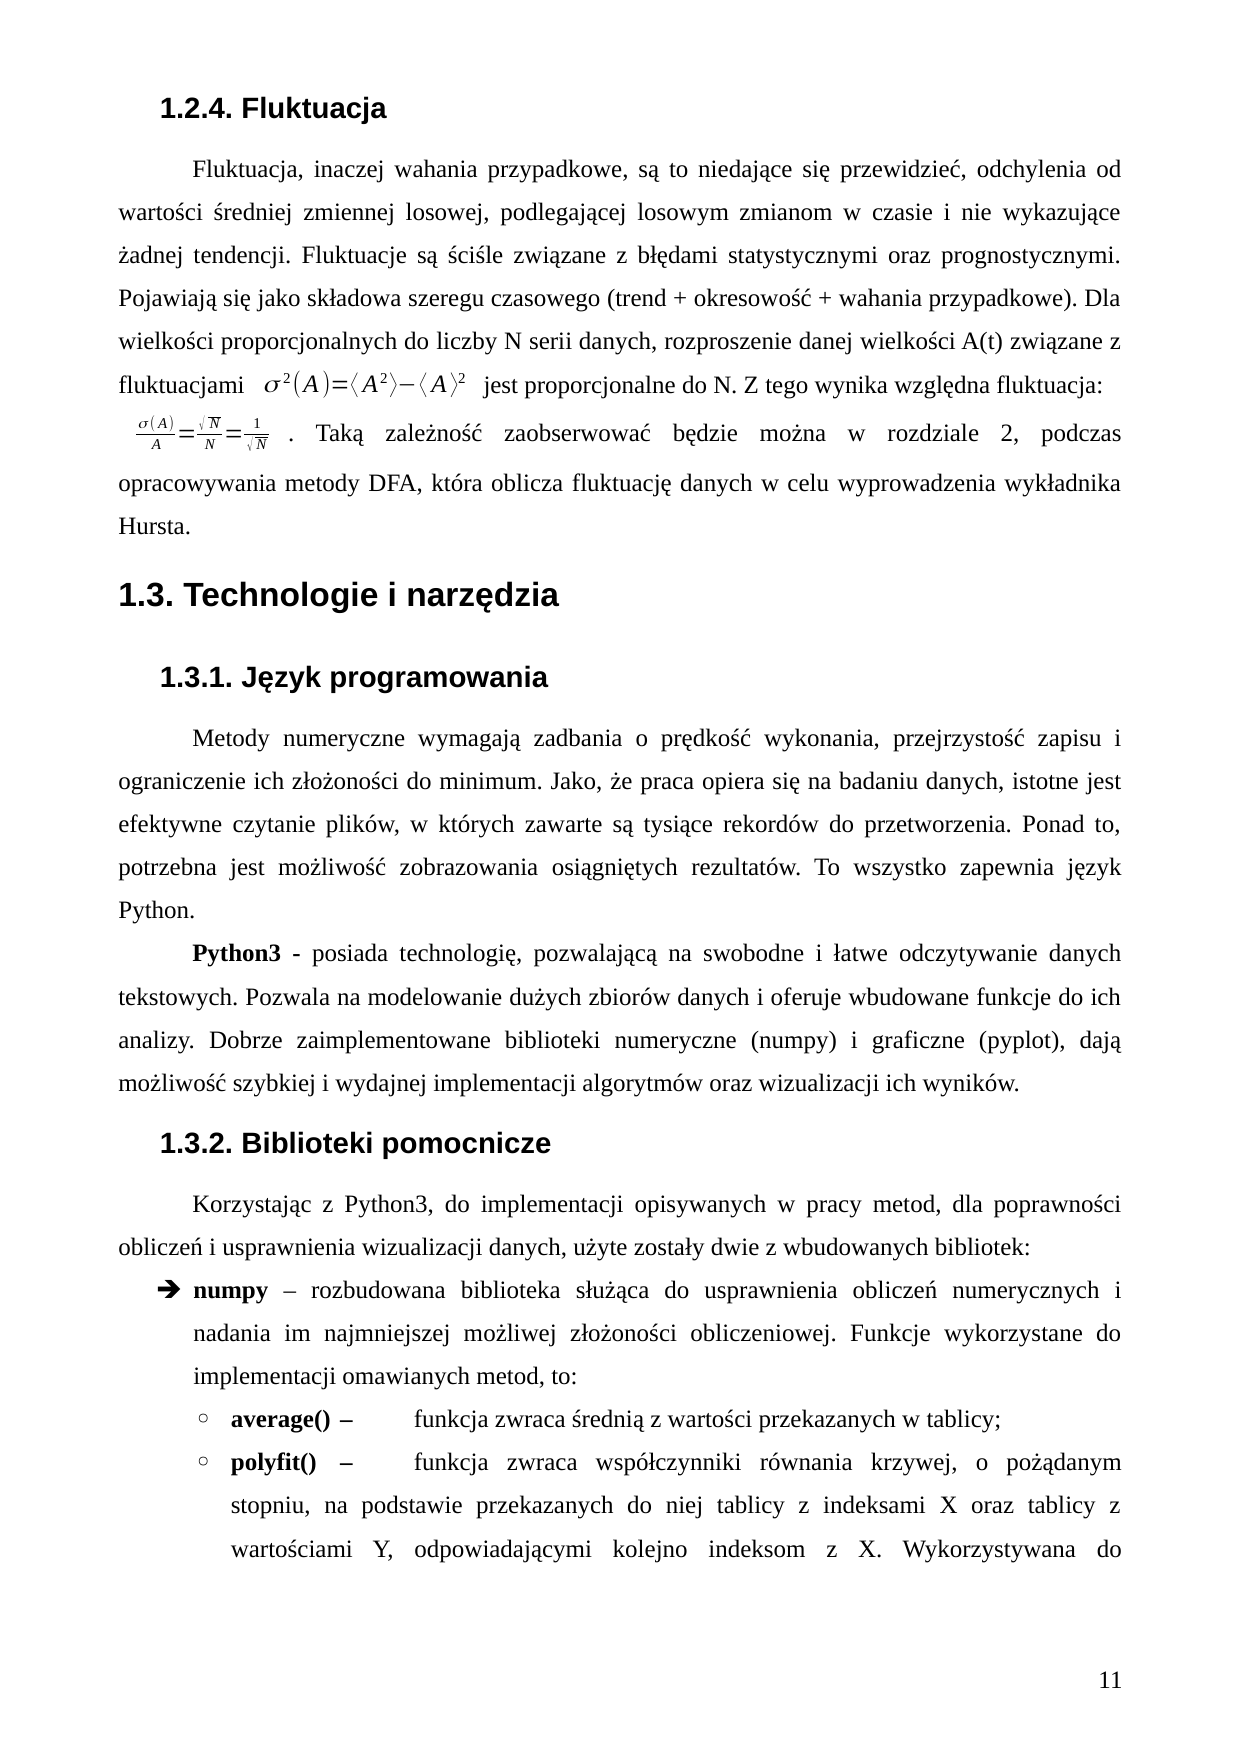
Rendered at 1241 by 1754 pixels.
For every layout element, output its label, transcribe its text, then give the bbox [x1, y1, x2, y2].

subtitle 1.2.4. Fluktuacja [159, 91, 1122, 124]
list polyfit() – funkcja zwraca współczynniki równania krzywej, o pożądanym stopniu, na podstawie przekazanych do niej tablicy z indeksami X oraz tablicy z wartościami Y, odpowiadającymi kolejno indeksom z X. Wykorzystywana do [193, 1447, 1122, 1562]
list numpy – rozbudowana biblioteka służąca do usprawnienia obliczeń numerycznych i nadania im najmniejszej możliwej złożoności obliczeniowej. Funkcje wykorzystane do implementacji omawianych metod, to: [156, 1275, 1122, 1390]
text . Taką zależność zaobserwować będzie można w rozdziale 2, podczas opracowywania metody DFA, która oblicza fluktuację danych w celu wyprowadzenia wykładnika Hursta. [118, 415, 1122, 539]
subtitle 1.3. Technologie i narzędzia [118, 575, 1122, 613]
subtitle 1.3.2. Biblioteki pomocnicze [118, 1126, 1122, 1159]
text Korzystając z Python3, do implementacji opisywanych w pracy metod, dla poprawności obliczeń i usprawnienia wizualizacji danych, użyte zostały dwie z wbudowanych bibliotek: [118, 1189, 1122, 1261]
subtitle 1.3.1. Język programowania [118, 660, 1122, 693]
text Metody numeryczne wymagają zadbania o prędkość wykonania, przejrzystość zapisu i ograniczenie ich złożoności do minimum. Jako, że praca opiera się na badaniu danych, istotne jest efektywne czytanie plików, w których zawarte są tysiące rekordów do przetworzenia. Ponad to, potrzebna jest możliwość zobrazowania osiągniętych rezultatów. To wszystko zapewnia język Python. [118, 723, 1122, 924]
text Python3 - posiada technologię, pozwalającą na swobodne i łatwe odczytywanie danych tekstowych. Pozwala na modelowanie dużych zbiorów danych i oferuje wbudowane funkcje do ich analizy. Dobrze zaimplementowane biblioteki numeryczne (numpy) i graficzne (pyplot), dają możliwość szybkiej i wydajnej implementacji algorytmów oraz wizualizacji ich wyników. [118, 938, 1122, 1097]
list average() – funkcja zwraca średnią z wartości przekazanych w tablicy; [193, 1404, 1122, 1433]
text Fluktuacja, inaczej wahania przypadkowe, są to niedające się przewidzieć, odchylenia od wartości średniej zmiennej losowej, podlegającej losowym zmianom w czasie i nie wykazujące żadnej tendencji. Fluktuacje są ściśle związane z błędami statystycznymi oraz prognostycznymi. Pojawiają się jako składowa szeregu czasowego (trend + okresowość + wahania przypadkowe). Dla wielkości proporcjonalnych do liczby N serii danych, rozproszenie danej wielkości A(t) związane z fluktuacjamijest proporcjonalne do N. Z tego wynika względna fluktuacja: [118, 154, 1122, 401]
